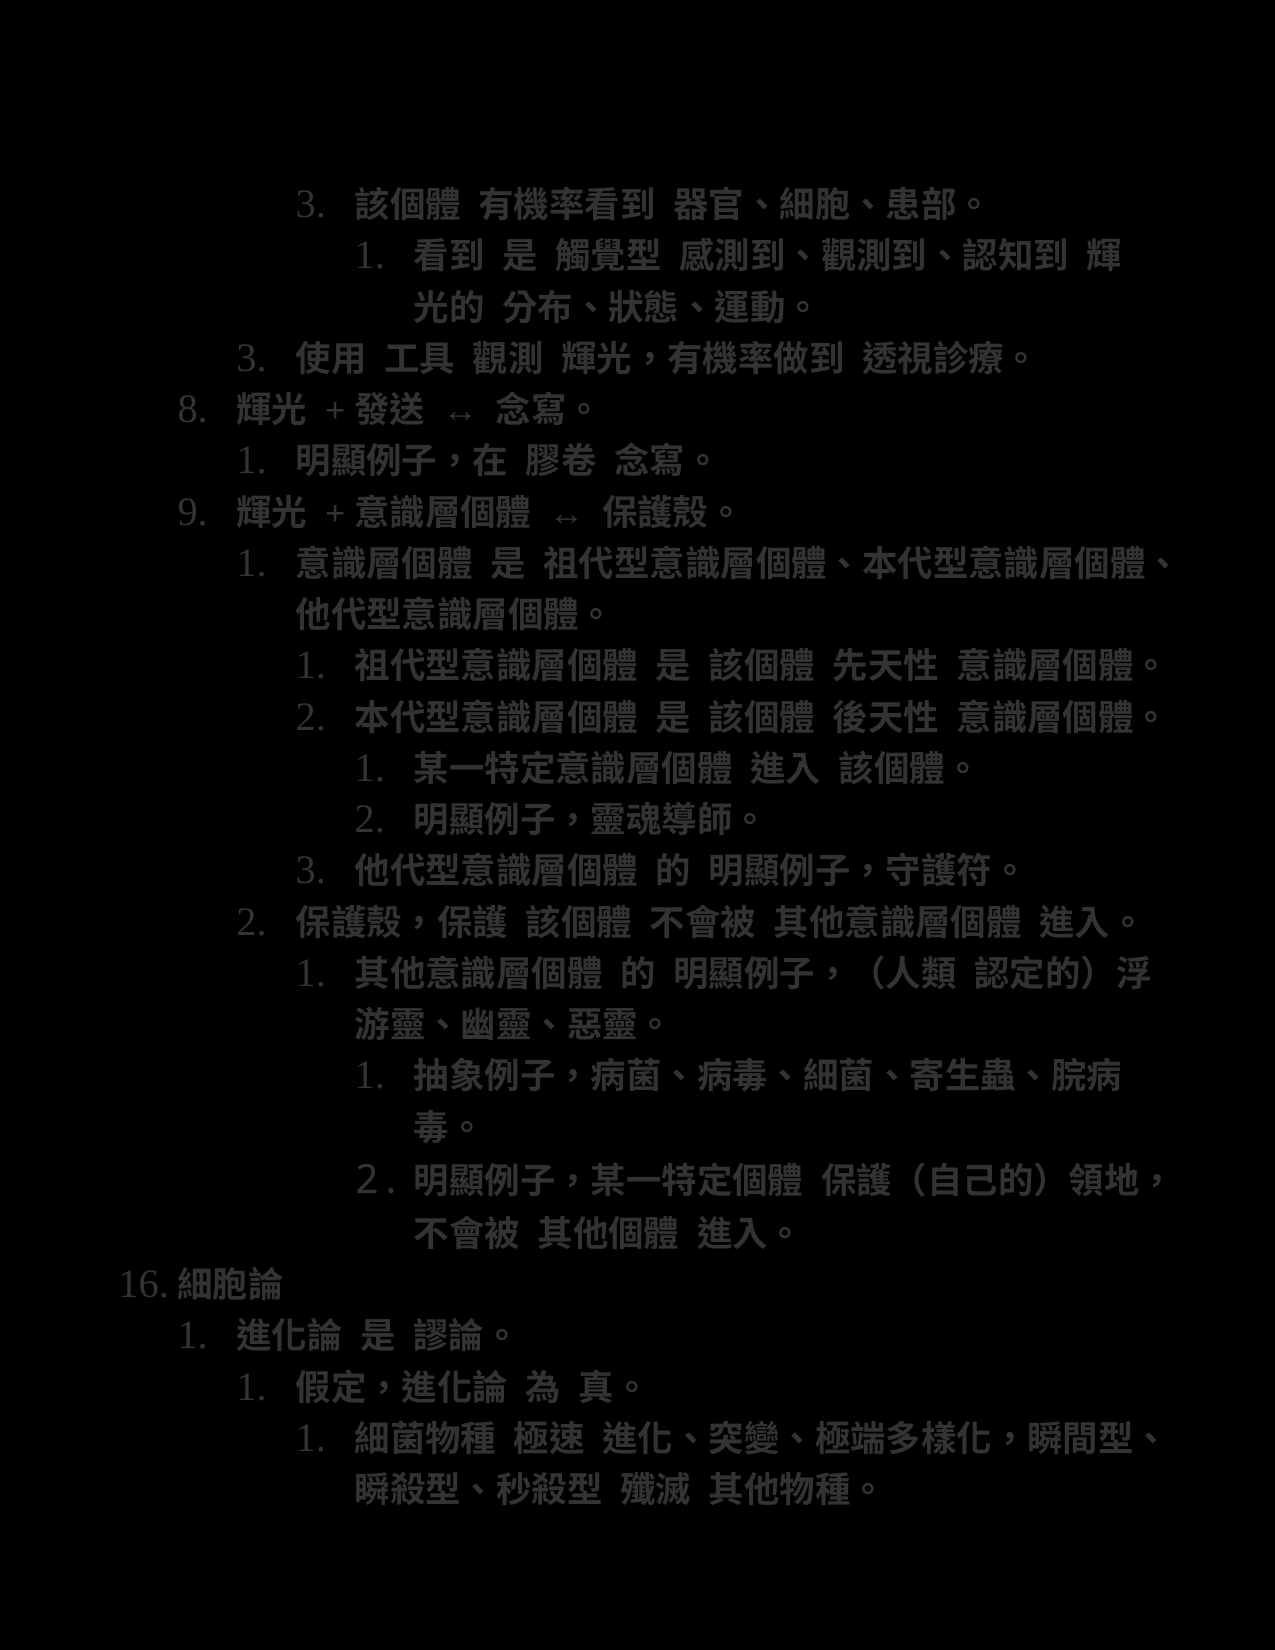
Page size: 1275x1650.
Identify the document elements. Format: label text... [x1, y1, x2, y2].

list 明顯例子，某一特定個體 保護（自己的）領地，不會被 其他個體 進入。 [354, 1150, 1157, 1256]
list 輝光 + 發送 ↔ 念寫。 [177, 381, 1157, 433]
list 進化論 是 謬論。 [177, 1308, 1157, 1359]
list 明顯例子，在 膠卷 念寫。 [236, 433, 1157, 484]
list 保護殼，保護 該個體 不會被 其他意識層個體 進入。 [236, 894, 1157, 945]
list 抽象例子，病菌、病毒、細菌、寄生蟲、脘病毒。 [354, 1048, 1157, 1150]
list 該個體 有機率看到 器官、細胞、患部。 [295, 176, 1157, 228]
list 他代型意識層個體 的 明顯例子，守護符。 [295, 843, 1157, 894]
list 看到 是 觸覺型 感測到、觀測到、認知到 輝光的 分布、狀態、運動。 [354, 228, 1157, 330]
list 使用 工具 觀測 輝光，有機率做到 透視診療。 [236, 330, 1157, 381]
list 某一特定意識層個體 進入 該個體。 [354, 740, 1157, 791]
list 細胞論 [118, 1256, 1157, 1308]
list 輝光 + 意識層個體 ↔ 保護殼。 [177, 484, 1157, 535]
list 假定，進化論 為 真。 [236, 1359, 1157, 1410]
list 祖代型意識層個體 是 該個體 先天性 意識層個體。 [295, 638, 1157, 689]
list 明顯例子，靈魂導師。 [354, 791, 1157, 843]
list 其他意識層個體 的 明顯例子，（人類 認定的）浮游靈、幽靈、惡靈。 [295, 945, 1157, 1048]
list 本代型意識層個體 是 該個體 後天性 意識層個體。 [295, 689, 1157, 740]
list 意識層個體 是 祖代型意識層個體、本代型意識層個體、他代型意識層個體。 [236, 535, 1157, 638]
list 細菌物種 極速 進化、突變、極端多樣化，瞬間型、瞬殺型、秒殺型 殲滅 其他物種。 [295, 1410, 1157, 1513]
